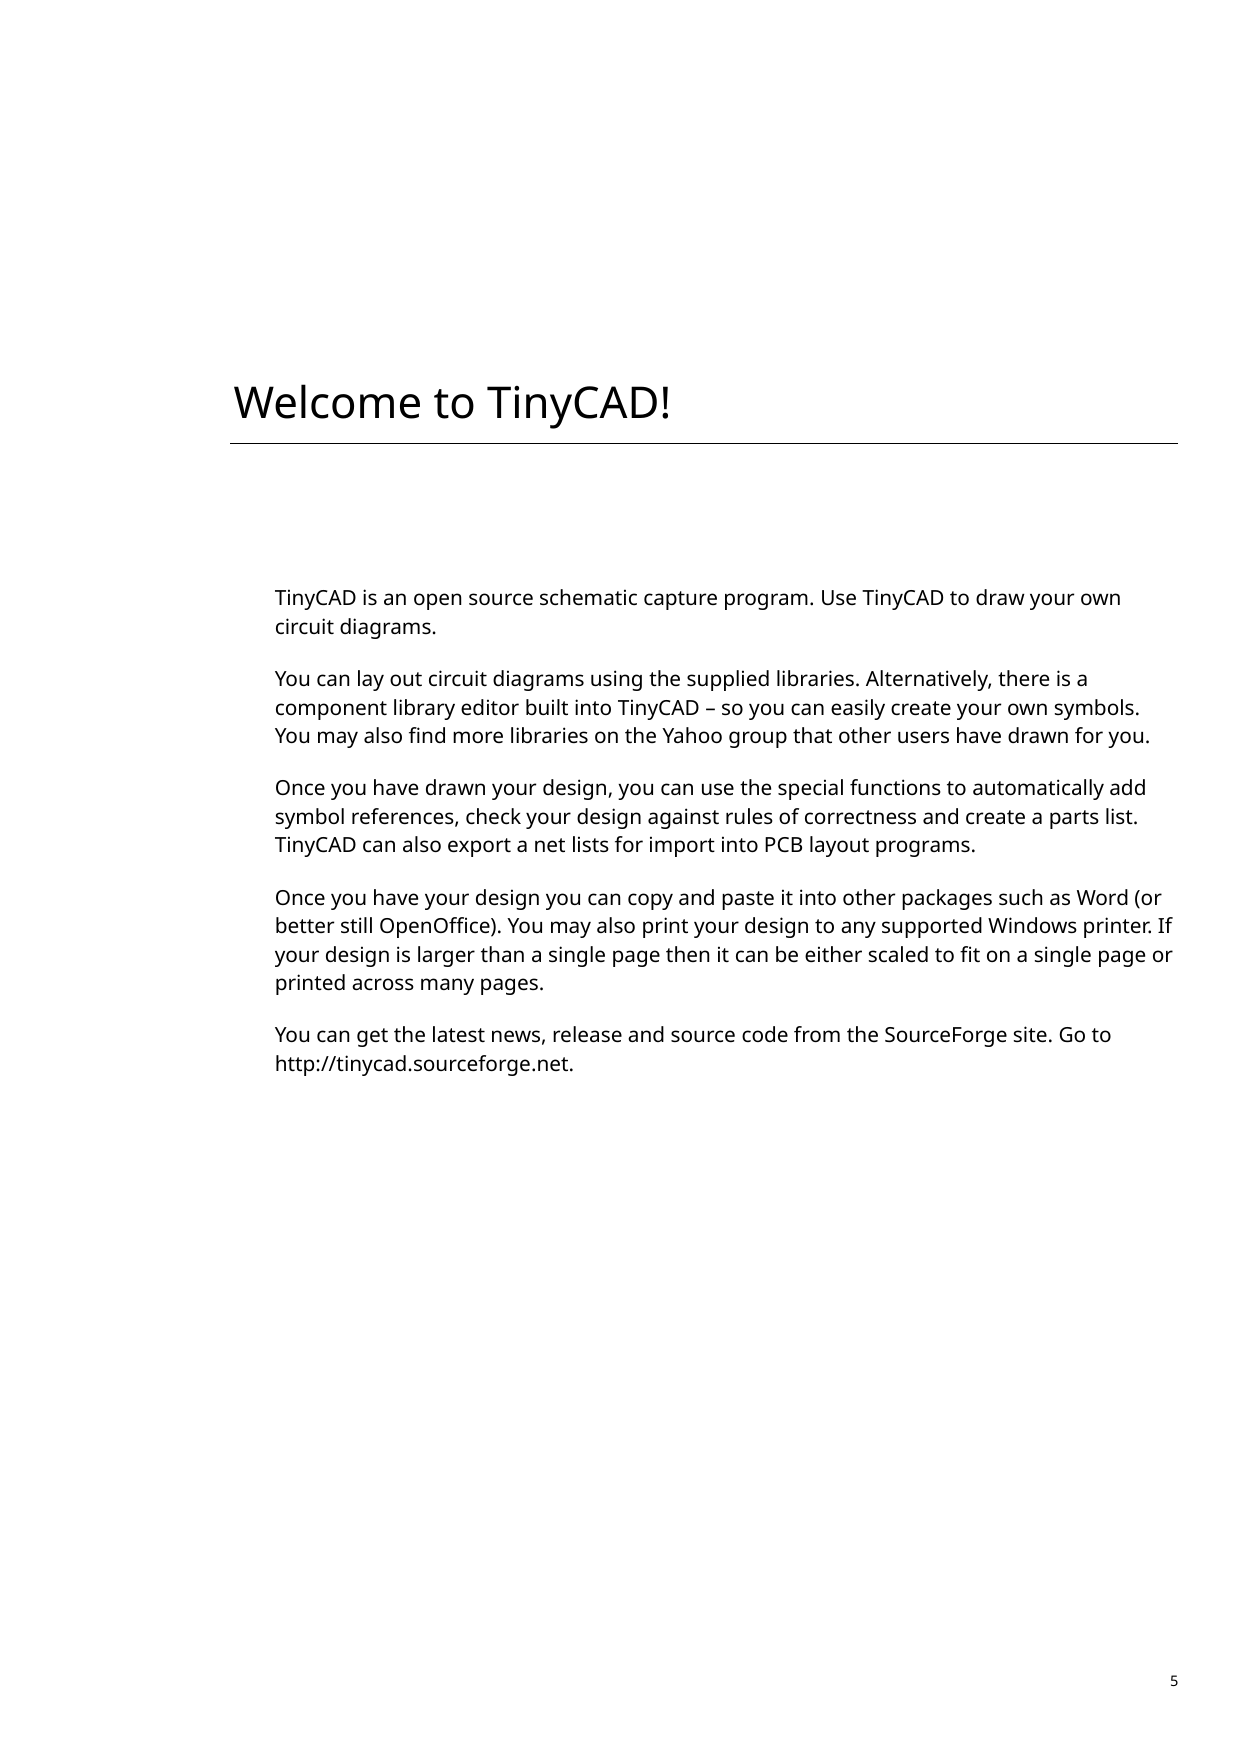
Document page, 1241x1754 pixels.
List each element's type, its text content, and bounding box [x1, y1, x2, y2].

text TinyCAD is an open source schematic capture program. Use TinyCAD to draw your own circuit diagrams. [274, 583, 1178, 640]
text You can lay out circuit diagrams using the supplied libraries. Alternatively, there is a component library editor built into TinyCAD – so you can easily create your own symbols. You may also find more libraries on the Yahoo group that other users have drawn for you. [274, 664, 1178, 749]
text Once you have your design you can copy and paste it into other packages such as Word (or better still OpenOffice). You may also print your design to any supported Windows printer. If your design is larger than a single page then it can be either scaled to fit on a single page or printed across many pages. [274, 883, 1178, 997]
text Once you have drawn your design, you can use the special functions to automatically add symbol references, check your design against rules of correctness and create a parts list. TinyCAD can also export a net lists for import into PCB layout programs. [274, 773, 1178, 859]
title Welcome to TinyCAD! [230, 372, 1178, 443]
text You can get the latest news, release and source code from the SourceForge site. Go to http://tinycad.sourceforge.net. [274, 1021, 1178, 1077]
